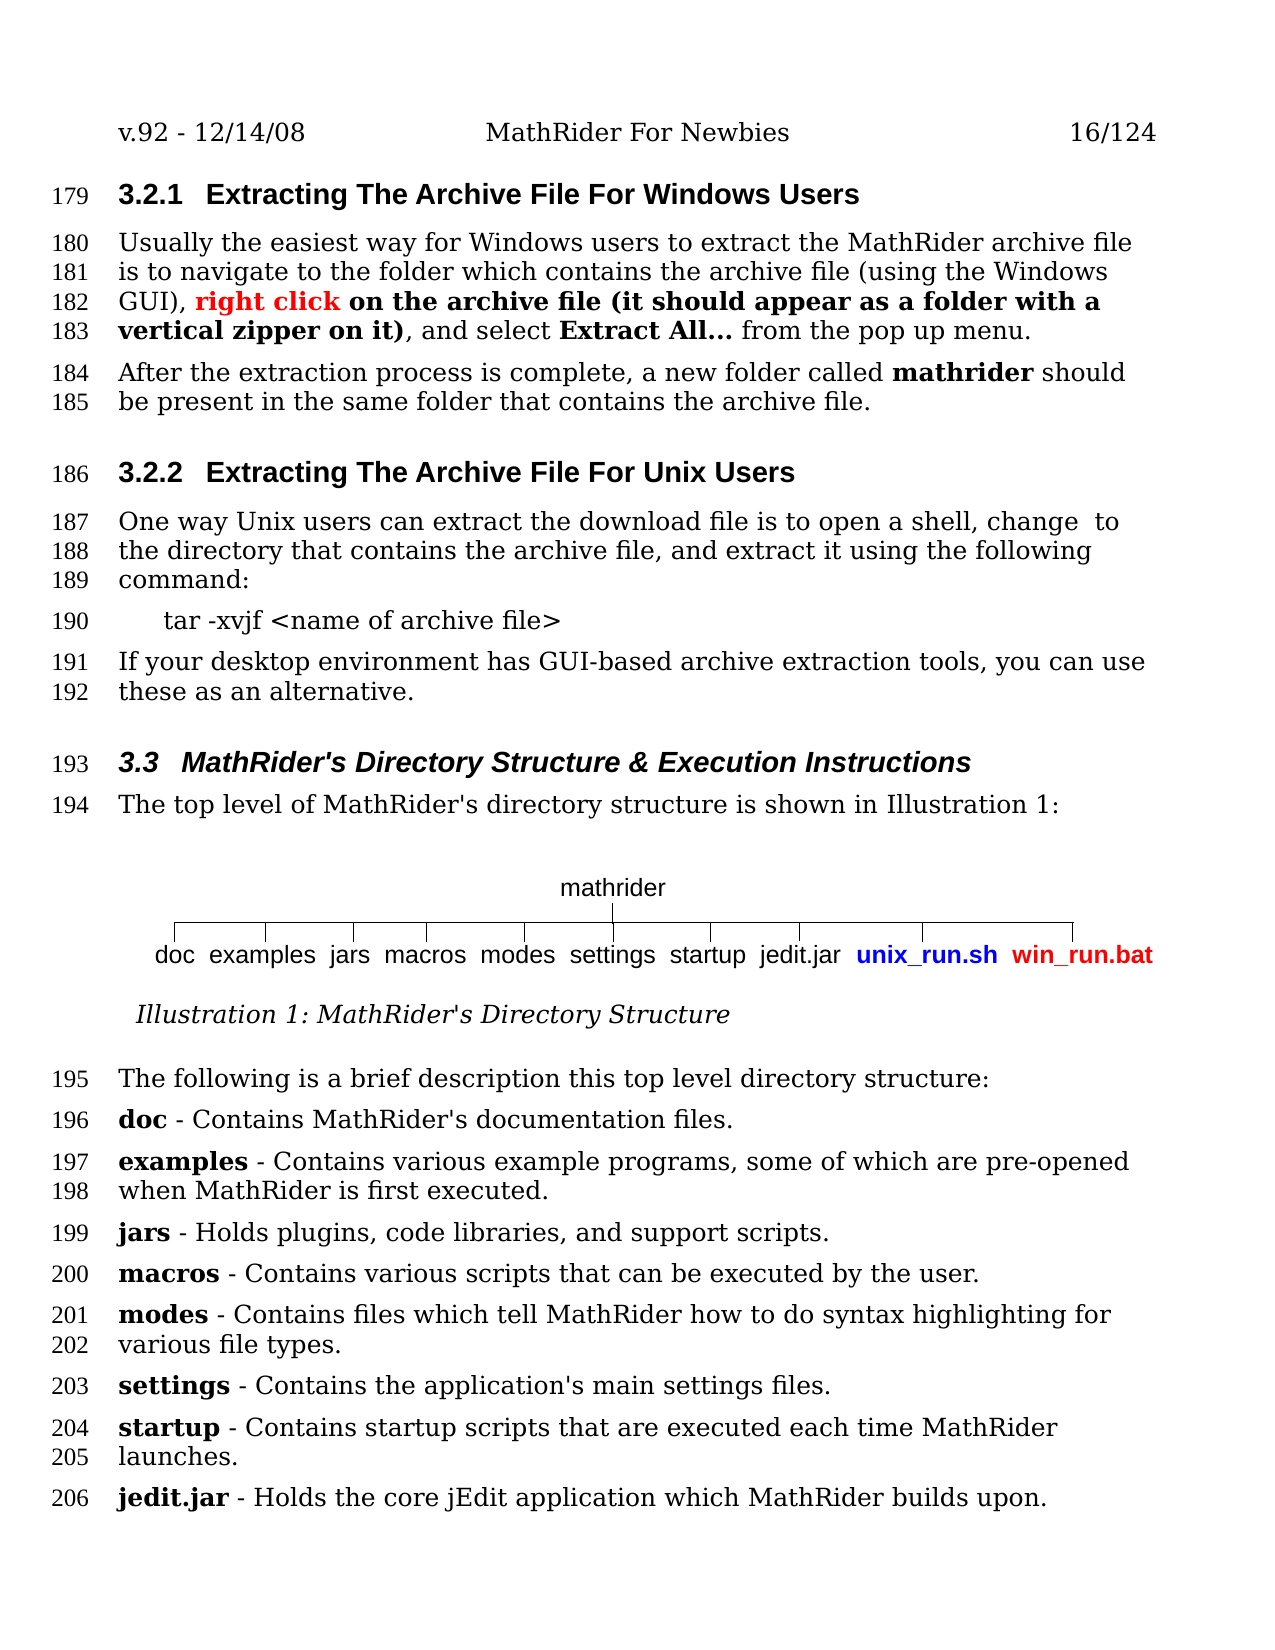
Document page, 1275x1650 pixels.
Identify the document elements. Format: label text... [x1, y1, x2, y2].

subtitle Extracting The Archive File For Windows Users [118, 177, 1157, 210]
text Usually the easiest way for Windows users to extract the MathRider archive file is to navigate to the folder which contains the archive file (using the Windows GUI), right click on the archive file (it should appear as a folder with a vertical zipper on it), and select Extract All... from the pop up menu. [118, 228, 1157, 345]
text settings - Contains the application's main settings files. [118, 1371, 1157, 1400]
text The top level of MathRider's directory structure is shown in Illustration 1: [118, 790, 1157, 819]
text macros - Contains various scripts that can be executed by the user. [118, 1259, 1157, 1288]
text The following is a brief description this top level directory structure: [118, 1064, 1157, 1093]
text After the extraction process is complete, a new folder called mathrider should be present in the same folder that contains the archive file. [118, 357, 1157, 416]
text examples - Contains various example programs, some of which are pre-opened when MathRider is first executed. [118, 1147, 1157, 1205]
text modes - Contains files which tell MathRider how to do syntax highlighting for various file types. [118, 1300, 1157, 1359]
text jedit.jar - Holds the core jEdit application which MathRider builds upon. [118, 1483, 1157, 1512]
text One way Unix users can extract the download file is to open a shell, change to the directory that contains the archive file, and extract it using the following command: [118, 507, 1157, 594]
text If your desktop environment has GUI-based archive extraction tools, you can use these as an alternative. [118, 647, 1157, 706]
text tar -xvjf <name of archive file> [163, 606, 1157, 635]
subtitle Extracting The Archive File For Unix Users [118, 455, 1157, 489]
text jars - Holds plugins, code libraries, and support scripts. [118, 1217, 1157, 1247]
text doc - Contains MathRider's documentation files. [118, 1105, 1157, 1135]
subtitle MathRider's Directory Structure & Execution Instructions [118, 745, 1157, 778]
text Illustration 1: MathRider's Directory Structure [136, 846, 1153, 1029]
text startup - Contains startup scripts that are executed each time MathRider launches. [118, 1412, 1157, 1471]
